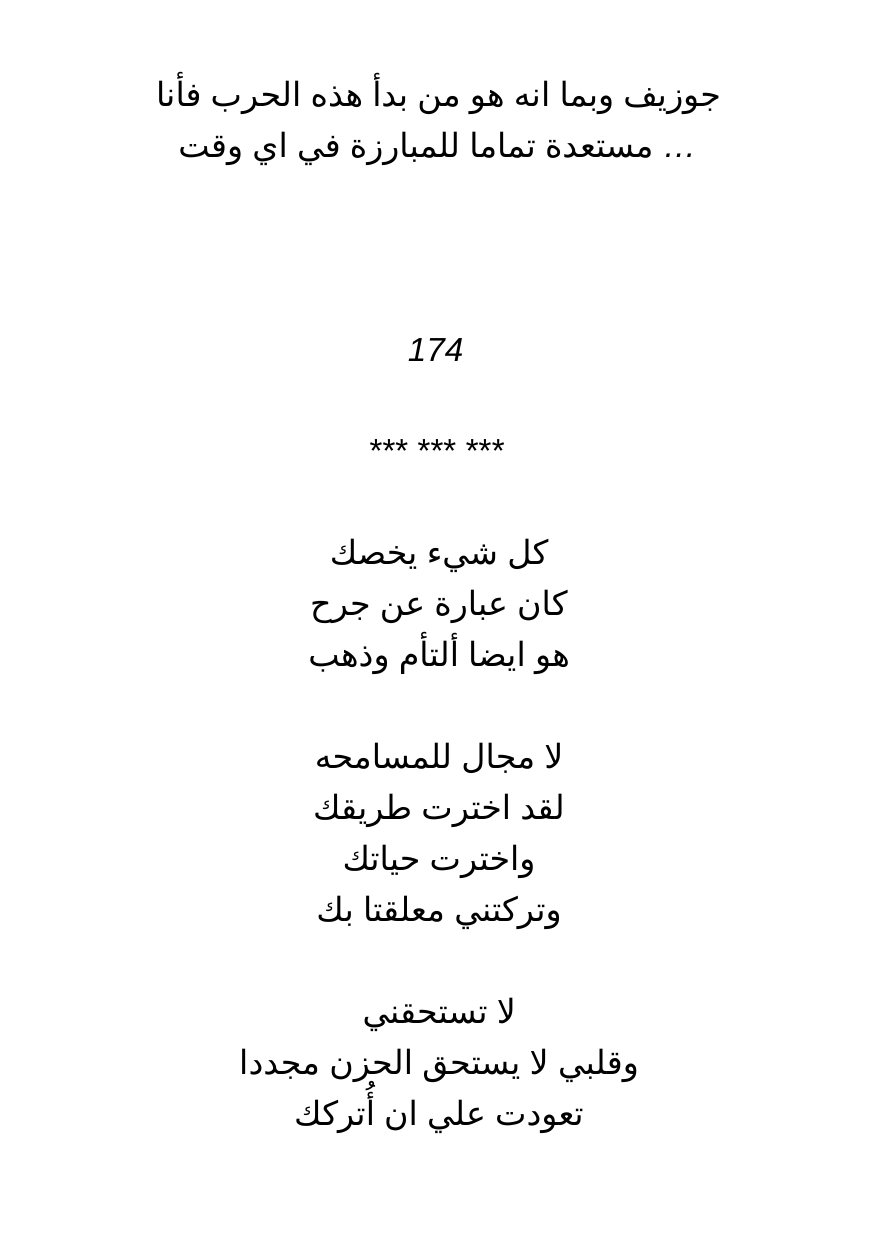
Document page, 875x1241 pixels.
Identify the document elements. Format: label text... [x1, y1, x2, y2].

text لا تستحقني [75, 992, 799, 1030]
text 174 [75, 330, 799, 368]
text كان عبارة عن جرح [75, 584, 799, 623]
text وقلبي لا يستحق الحزن مجددا [75, 1043, 799, 1081]
text مستعدة تماما للمبارزة في اي وقت … [75, 126, 799, 164]
text لقد اخترت طريقك [75, 788, 799, 827]
text وتركتني معلقتا بك [75, 890, 799, 928]
text *** *** *** [75, 432, 799, 470]
text جوزيف وبما انه هو من بدأ هذه الحرب فأنا [75, 75, 799, 113]
text واخترت حياتك [75, 839, 799, 877]
text كل شيء يخصك [75, 533, 799, 572]
text تعودت علي ان أُتركك [75, 1094, 799, 1132]
text لا مجال للمسامحه [75, 737, 799, 776]
text هو ايضا ألتأم وذهب [75, 635, 799, 674]
